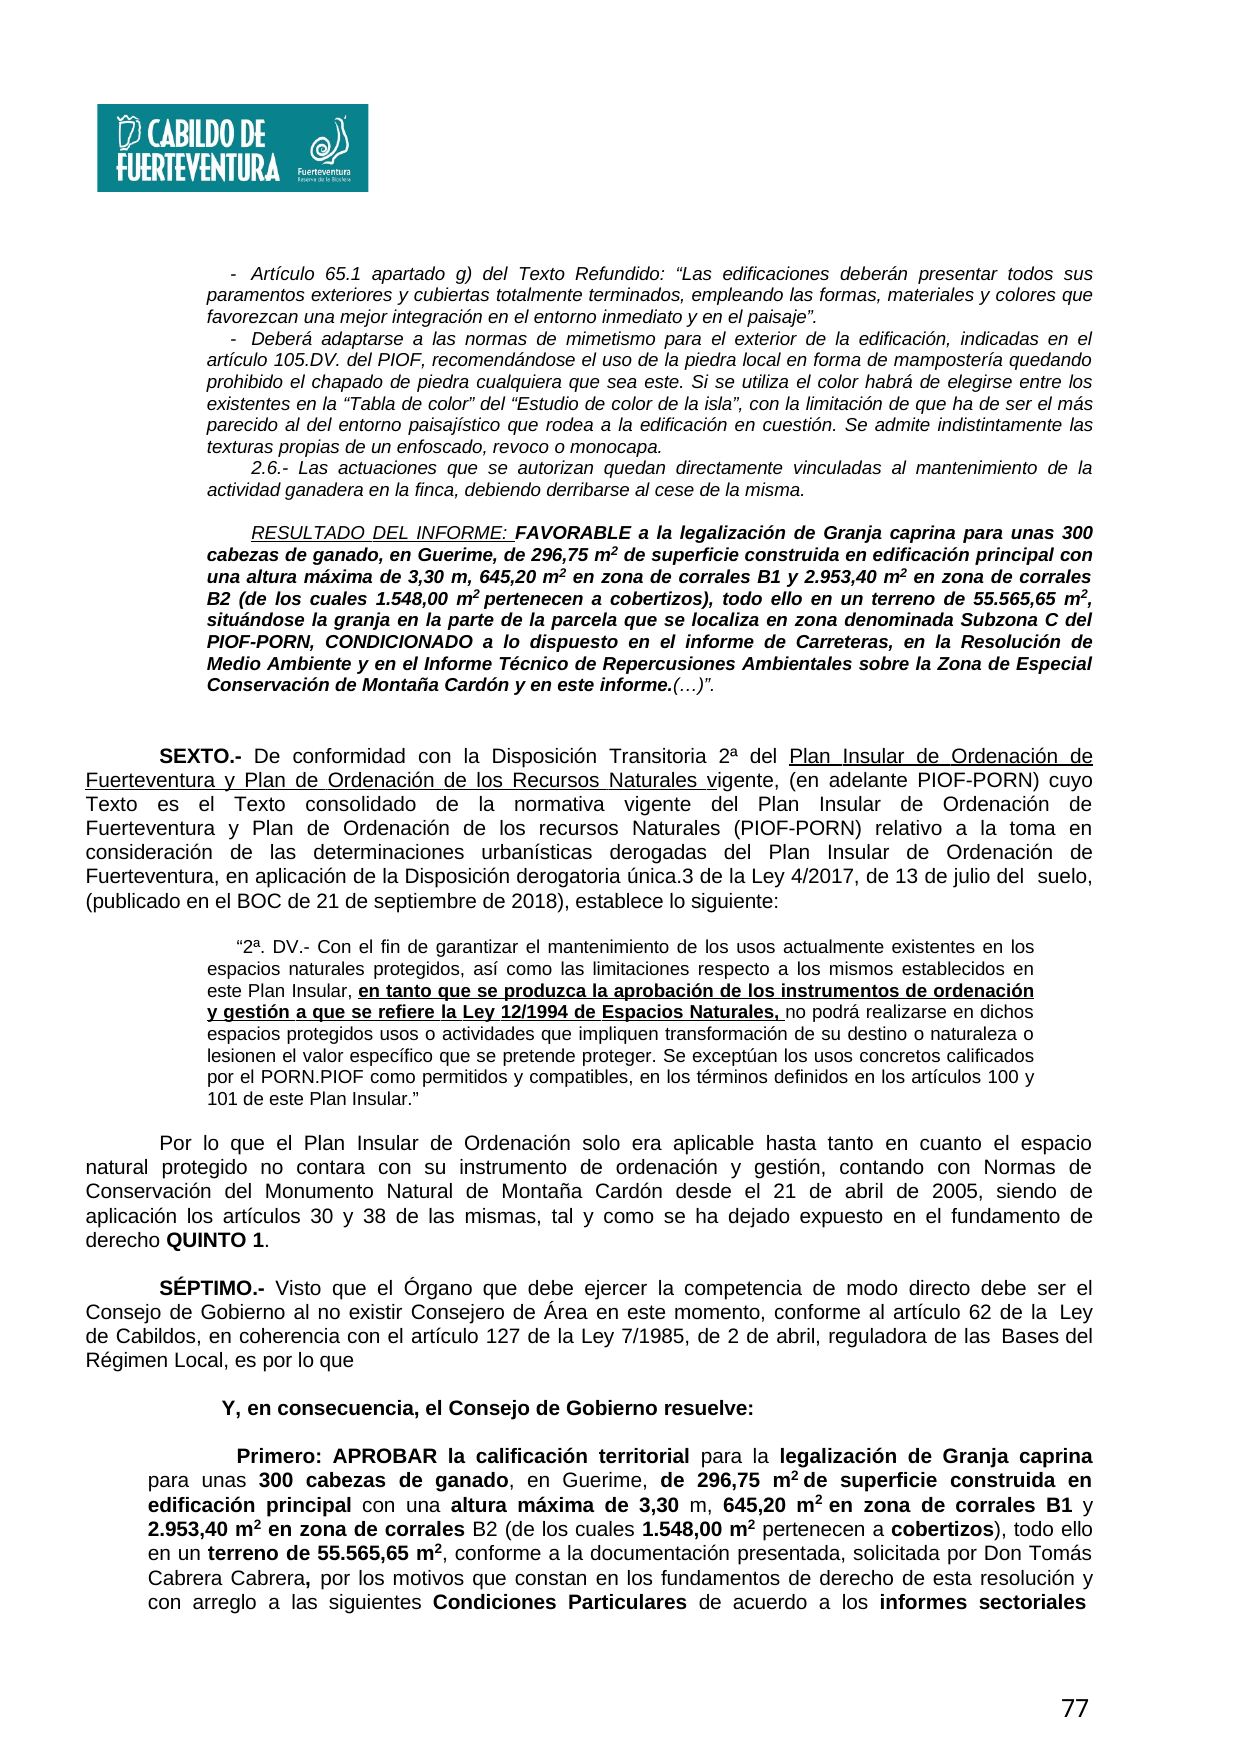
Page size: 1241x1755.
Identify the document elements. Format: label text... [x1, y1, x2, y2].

list Artículo 65.1 apartado g) del Texto Refundido: “Las edificaciones deberán presentar todos sus paramentos exteriores y cubiertas totalmente terminados, empleando las formas, materiales y colores que favorezcan una mejor integración en el entorno inmediato y en el paisaje”. [186, 262, 1093, 327]
text RESULTADO DEL INFORME: FAVORABLE a la legalización de Granja caprina para unas 300 cabezas de ganado, en Guerime, de 296,75 m2 de superficie construida en edificación principal con una altura máxima de 3,30 m, 645,20 m2 en zona de corrales B1 y 2.953,40 m2 en zona de corrales B2 (de los cuales 1.548,00 m2 pertenecen a cobertizos), todo ello en un terreno de 55.565,65 m2, situándose la granja en la parte de la parcela que se localiza en zona denominada Subzona C del PIOF-PORN, CONDICIONADO a lo dispuesto en el informe de Carreteras, en la Resolución de Medio Ambiente y en el Informe Técnico de Repercusiones Ambientales sobre la Zona de Especial Conservación de Montaña Cardón y en este informe.(…)”. [207, 522, 1093, 696]
text 2.6.- Las actuaciones que se autorizan quedan directamente vinculadas al mantenimiento de la actividad ganadera en la finca, debiendo derribarse al cese de la misma. [207, 457, 1093, 500]
list Deberá adaptarse a las normas de mimetismo para el exterior de la edificación, indicadas en el artículo 105.DV. del PIOF, recomendándose el uso de la piedra local en forma de mampostería quedando prohibido el chapado de piedra cualquiera que sea este. Si se utiliza el color habrá de elegirse entre los existentes en la “Tabla de color” del “Estudio de color de la isla”, con la limitación de que ha de ser el más parecido al del entorno paisajístico que rodea a la edificación en cuestión. Se admite indistintamente las texturas propias de un enfoscado, revoco o monocapa. [186, 327, 1093, 457]
text SEXTO.- De conformidad con la Disposición Transitoria 2ª del Plan Insular de Ordenación de Fuerteventura y Plan de Ordenación de los Recursos Naturales vigente, (en adelante PIOF-PORN) cuyo Texto es el Texto consolidado de la normativa vigente del Plan Insular de Ordenación de Fuerteventura y Plan de Ordenación de los recursos Naturales (PIOF-PORN) relativo a la toma en consideración de las determinaciones urbanísticas derogadas del Plan Insular de Ordenación de Fuerteventura, en aplicación de la Disposición derogatoria única.3 de la Ley 4/2017, de 13 de julio del suelo, (publicado en el BOC de 21 de septiembre de 2018), establece lo siguiente: [85, 743, 1093, 912]
subtitle Y, en consecuencia, el Consejo de Gobierno resuelve: [221, 1396, 1093, 1420]
text Por lo que el Plan Insular de Ordenación solo era aplicable hasta tanto en cuanto el espacio natural protegido no contara con su instrumento de ordenación y gestión, contando con Normas de Conservación del Monumento Natural de Montaña Cardón desde el 21 de abril de 2005, siendo de aplicación los artículos 30 y 38 de las mismas, tal y como se ha dejado expuesto en el fundamento de derecho QUINTO 1. [85, 1131, 1093, 1252]
text “2ª. DV.- Con el fin de garantizar el mantenimiento de los usos actualmente existentes en los espacios naturales protegidos, así como las limitaciones respecto a los mismos establecidos en este Plan Insular, en tanto que se produzca la aprobación de los instrumentos de ordenación y gestión a que se refiere la Ley 12/1994 de Espacios Naturales, no podrá realizarse en dichos espacios protegidos usos o actividades que impliquen transformación de su destino o naturaleza o lesionen el valor específico que se pretende proteger. Se exceptúan los usos concretos calificados por el PORN.PIOF como permitidos y compatibles, en los términos definidos en los artículos 100 y 101 de este Plan Insular.” [207, 936, 1034, 1109]
text Primero: APROBAR la calificación territorial para la legalización de Granja caprina para unas 300 cabezas de ganado, en Guerime, de 296,75 m2 de superficie construida en edificación principal con una altura máxima de 3,30 m, 645,20 m2 en zona de corrales B1 y 2.953,40 m2 en zona de corrales B2 (de los cuales 1.548,00 m2 pertenecen a cobertizos), todo ello en un terreno de 55.565,65 m2, conforme a la documentación presentada, solicitada por Don Tomás Cabrera Cabrera, por los motivos que constan en los fundamentos de derecho de esta resolución y con arreglo a las siguientes Condiciones Particulares de acuerdo a los informes sectoriales [148, 1444, 1093, 1613]
text SÉPTIMO.- Visto que el Órgano que debe ejercer la competencia de modo directo debe ser el Consejo de Gobierno al no existir Consejero de Área en este momento, conforme al artículo 62 de la Ley de Cabildos, en coherencia con el artículo 127 de la Ley 7/1985, de 2 de abril, reguladora de las Bases del Régimen Local, es por lo que [85, 1276, 1093, 1372]
